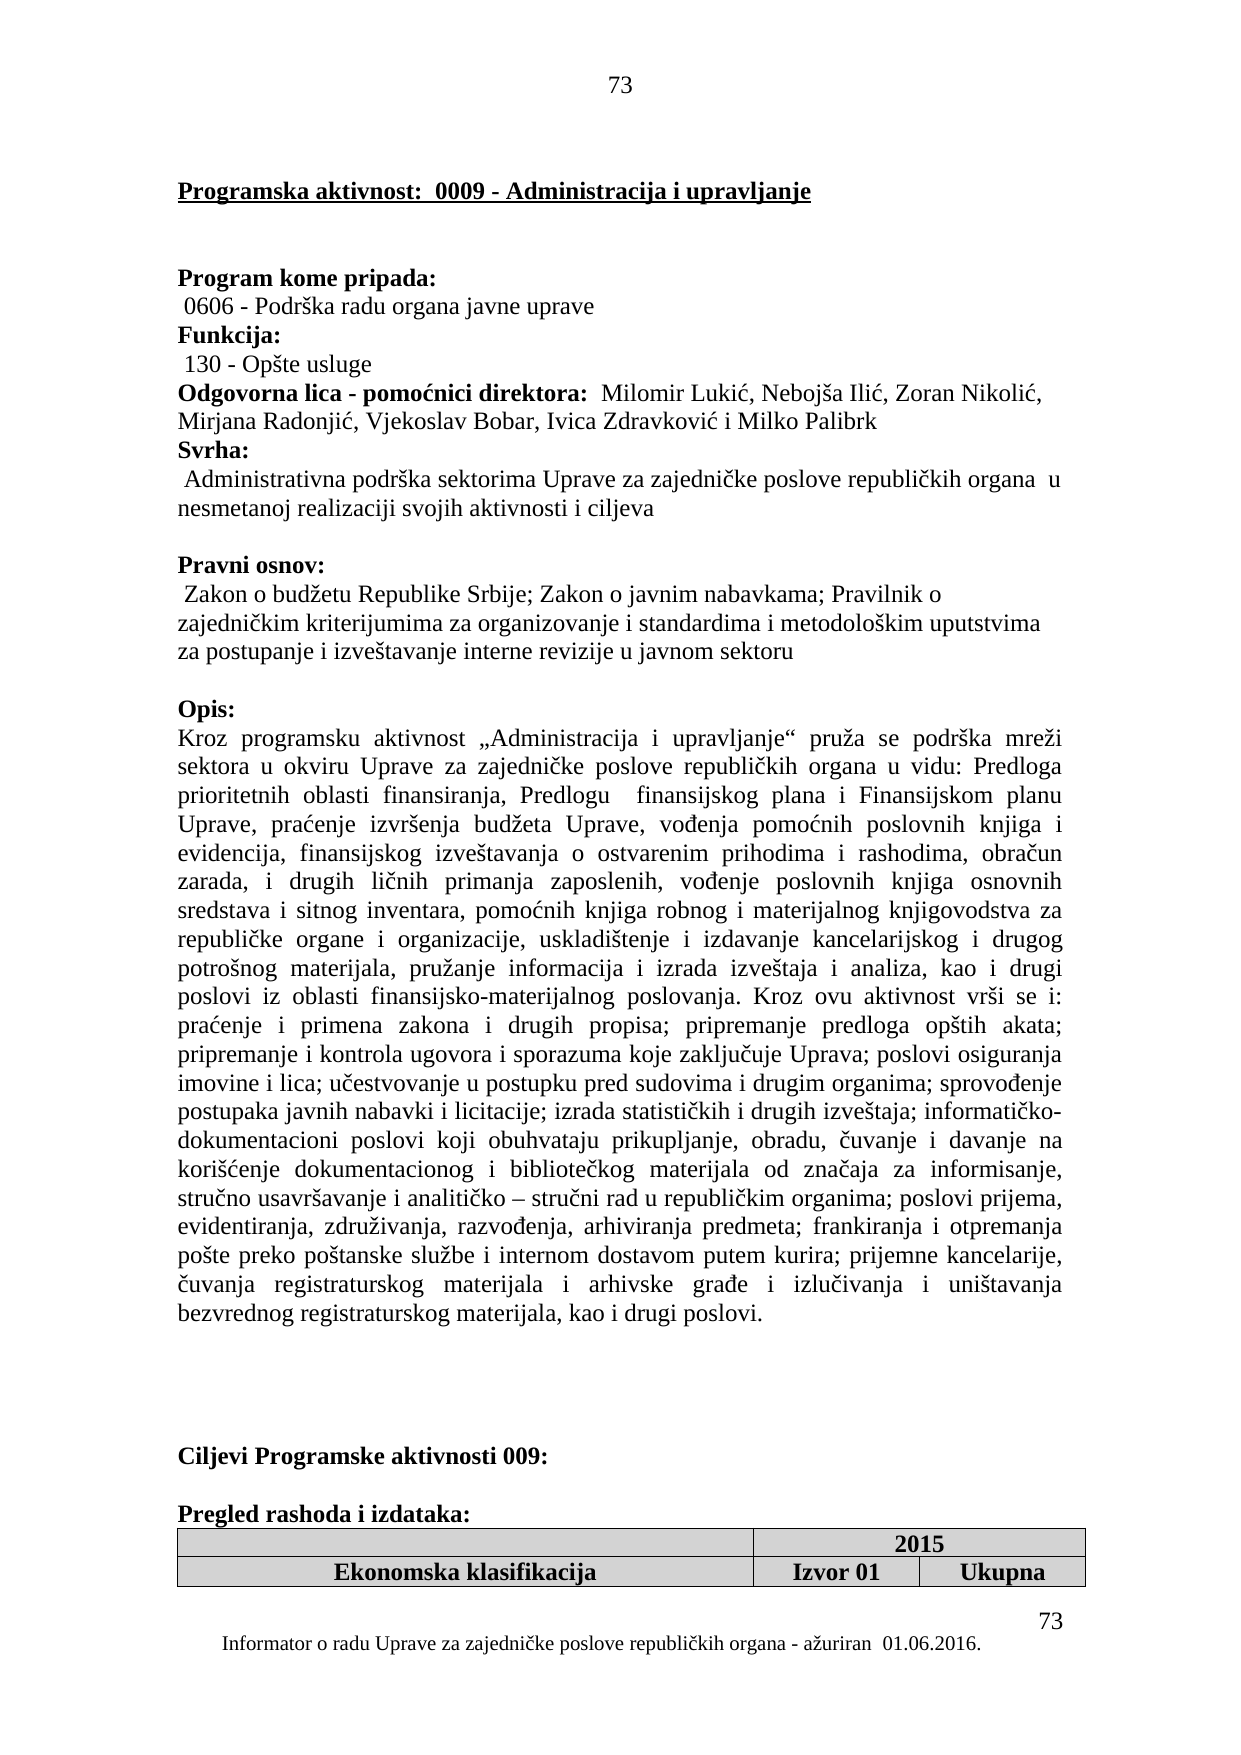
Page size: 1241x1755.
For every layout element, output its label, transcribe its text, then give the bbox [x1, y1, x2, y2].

table_cell Ukupna [920, 1557, 1085, 1586]
text Zakon o budžetu Republike Srbije; Zakon o javnim nabavkama; Pravilnik o zajedničkim kriterijumima za organizovanje i standardima i metodološkim uputstvima za postupanje i izveštavanje interne revizije u javnom sektoru [177, 579, 1063, 665]
text Cilјevi Programske aktivnosti 009: [177, 1441, 1063, 1470]
text Administrativna podrška sektorima Uprave za zajedničke poslove republičkih organa u nesmetanoj realizaciji svojih aktivnosti i cilјeva [177, 464, 1063, 521]
text Opis: [177, 665, 1063, 723]
text Kroz programsku aktivnost „Administracija i upravlјanje“ pruža se podrška mreži sektora u okviru Uprave za zajedničke poslove republičkih organa u vidu: Predloga prioritetnih oblasti finansiranja, Predlogu finansijskog plana i Finansijskom planu Uprave, praćenje izvršenja budžeta Uprave, vođenja pomoćnih poslovnih knjiga i evidencija, finansijskog izveštavanja o ostvarenim prihodima i rashodima, obračun zarada, i drugih ličnih primanja zaposlenih, vođenje poslovnih knjiga osnovnih sredstava i sitnog inventara, pomoćnih knjiga robnog i materijalnog knjigovodstva za republičke organe i organizacije, uskladištenje i izdavanje kancelarijskog i drugog potrošnog materijala, pružanje informacija i izrada izveštaja i analiza, kao i drugi poslovi iz oblasti finansijsko-materijalnog poslovanja. Kroz ovu aktivnost vrši se i: praćenje i primena zakona i drugih propisa; pripremanje predloga opštih akata; pripremanje i kontrola ugovora i sporazuma koje zaklјučuje Uprava; poslovi osiguranja imovine i lica; učestvovanje u postupku pred sudovima i drugim organima; sprovođenje postupaka javnih nabavki i licitacije; izrada statističkih i drugih izveštaja; informatičko-dokumentacioni poslovi koji obuhvataju prikuplјanje, obradu, čuvanje i davanje na korišćenje dokumentacionog i bibliotečkog materijala od značaja za informisanje, stručno usavršavanje i analitičko – stručni rad u republičkim organima; poslovi prijema, evidentiranja, združivanja, razvođenja, arhiviranja predmeta; frankiranja i otpremanja pošte preko poštanske službe i internom dostavom putem kurira; prijemne kancelarije, čuvanja registraturskog materijala i arhivske građe i izlučivanja i uništavanja bezvrednog registraturskog materijala, kao i drugi poslovi. [177, 723, 1063, 1326]
table_header 2015 [754, 1529, 1085, 1556]
text Program kome pripada: [177, 234, 1063, 291]
table_header [178, 1529, 753, 1556]
text 130 - Opšte usluge Odgovorna lica - pomoćnici direktora: Milomir Lukić, Nebojša Ilić, Zoran Nikolić, Mirjana Radonjić, Vjekoslav Bobar, Ivica Zdravković i Milko Palibrk Svrha: [177, 349, 1063, 464]
table_cell Izvor 01 [754, 1557, 919, 1586]
text 0606 - Podrška radu organa javne uprave Funkcija: [177, 291, 1063, 349]
text Programska aktivnost: 0009 - Administracija i upravlјanje [177, 148, 1063, 205]
table_cell Ekonomska klasifikacija [178, 1557, 753, 1586]
text Pregled rashoda i izdataka: [177, 1470, 1063, 1528]
text Pravni osnov: [177, 521, 1063, 579]
